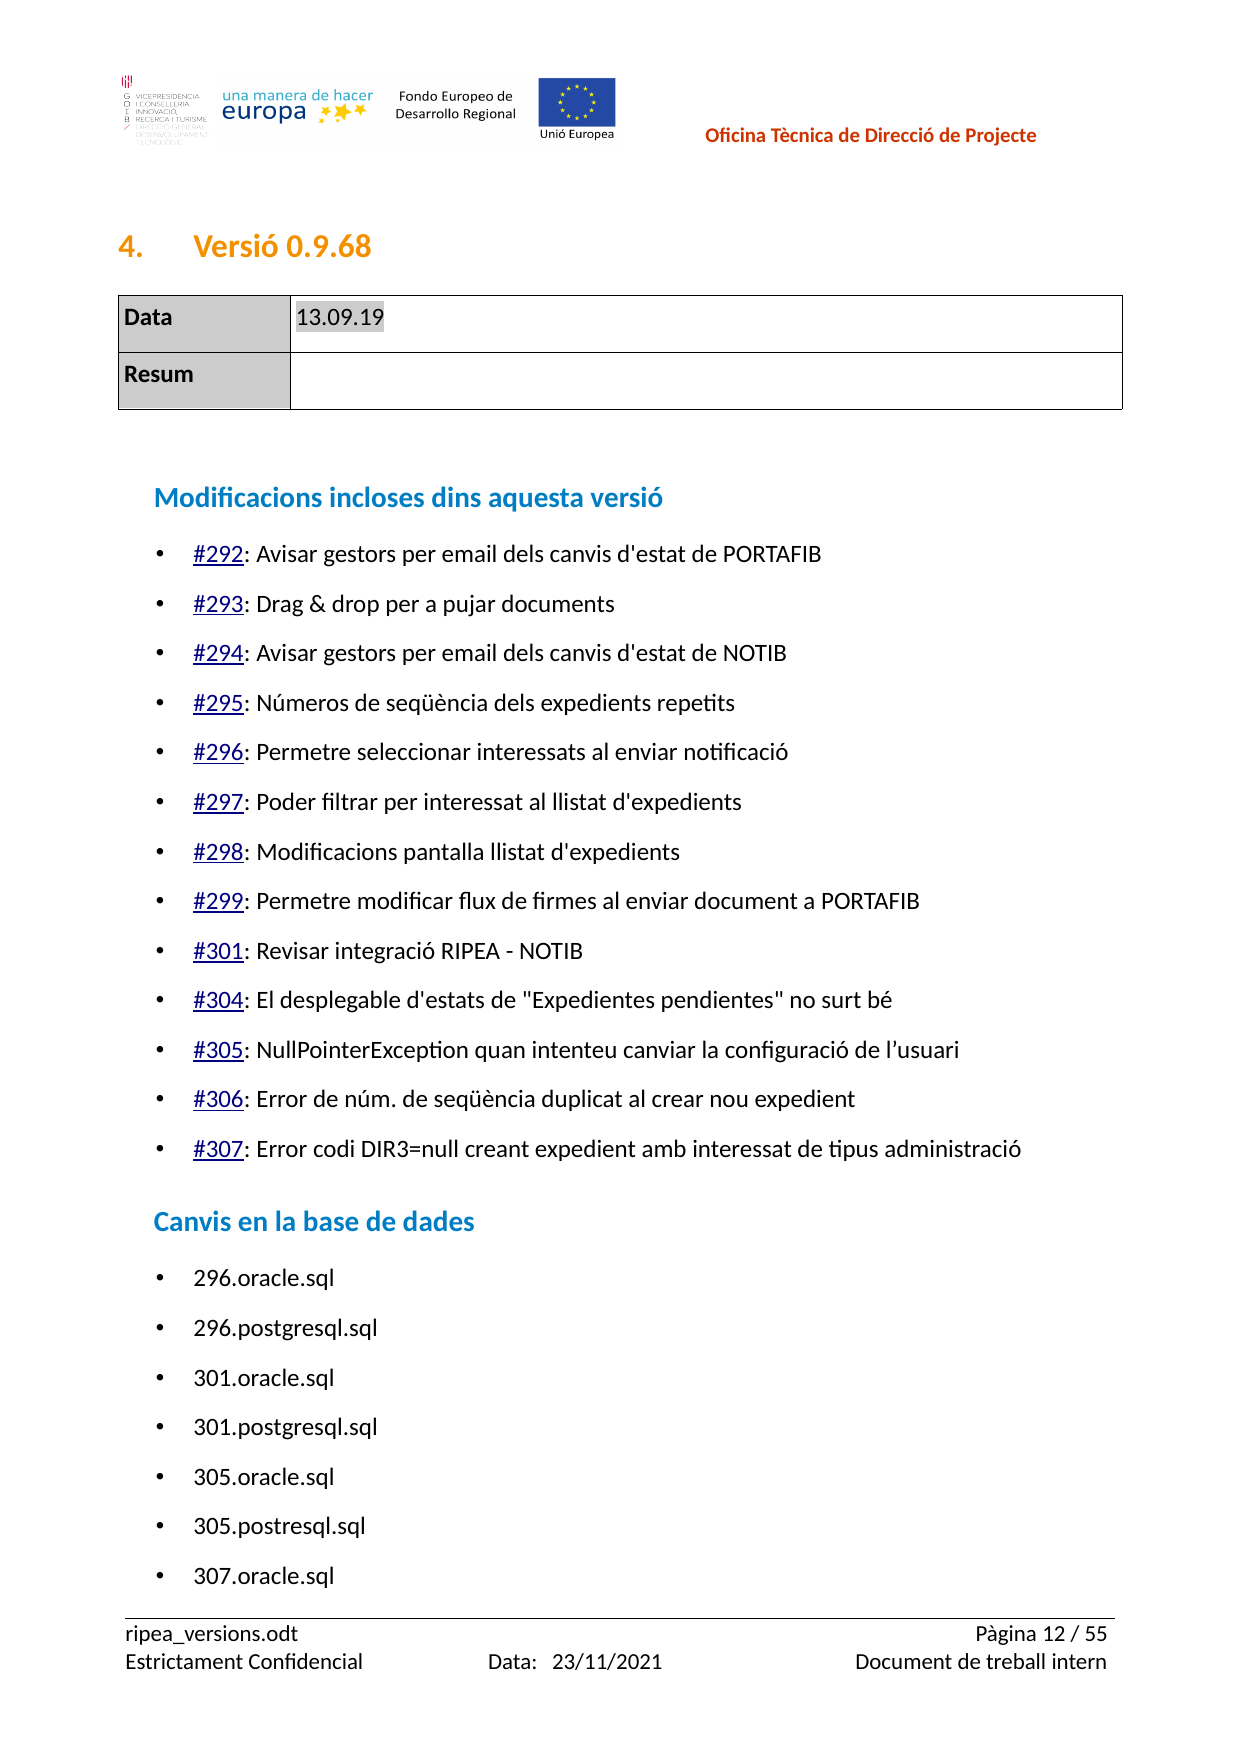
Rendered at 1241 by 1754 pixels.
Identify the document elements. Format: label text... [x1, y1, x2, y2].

list #296: Permetre seleccionar interessats al enviar notificació [156, 736, 1122, 767]
list 296.postgresql.sql [156, 1312, 1122, 1343]
list #292: Avisar gestors per email dels canvis d'estat de PORTAFIB [156, 538, 1122, 569]
list #294: Avisar gestors per email dels canvis d'estat de NOTIB [156, 637, 1122, 668]
picture [118, 73, 213, 147]
subtitle Versió 0.9.68 [118, 225, 1122, 266]
table_header Data [119, 296, 290, 352]
list 301.oracle.sql [156, 1362, 1122, 1392]
list #299: Permetre modificar flux de firmes al enviar document a PORTAFIB [156, 885, 1122, 916]
table_cell Resum [119, 353, 290, 408]
subtitle Canvis en la base de dades [153, 1203, 1122, 1239]
table_cell [291, 353, 1122, 408]
list #295: Números de seqüència dels expedients repetits [156, 687, 1122, 717]
list #298: Modificacions pantalla llistat d'expedients [156, 836, 1122, 866]
list #306: Error de núm. de seqüència duplicat al crear nou expedient [156, 1083, 1122, 1114]
picture [219, 73, 621, 147]
list #307: Error codi DIR3=null creant expedient amb interessat de tipus administració [156, 1133, 1122, 1164]
list #301: Revisar integració RIPEA - NOTIB [156, 935, 1122, 965]
list #297: Poder filtrar per interessat al llistat d'expedients [156, 786, 1122, 817]
list #293: Drag & drop per a pujar documents [156, 588, 1122, 618]
list 296.oracle.sql [156, 1263, 1122, 1293]
list 307.oracle.sql [156, 1560, 1122, 1591]
subtitle Modificacions incloses dins aquesta versió [153, 479, 1122, 514]
list 305.oracle.sql [156, 1461, 1122, 1491]
list #304: El desplegable d'estats de "Expedientes pendientes" no surt bé [156, 984, 1122, 1015]
list 305.postresql.sql [156, 1511, 1122, 1541]
list 301.postgresql.sql [156, 1411, 1122, 1442]
table_header 13.09.19 [291, 296, 1122, 352]
list #305: NullPointerException quan intenteu canviar la configuració de l’usuari [156, 1034, 1122, 1064]
